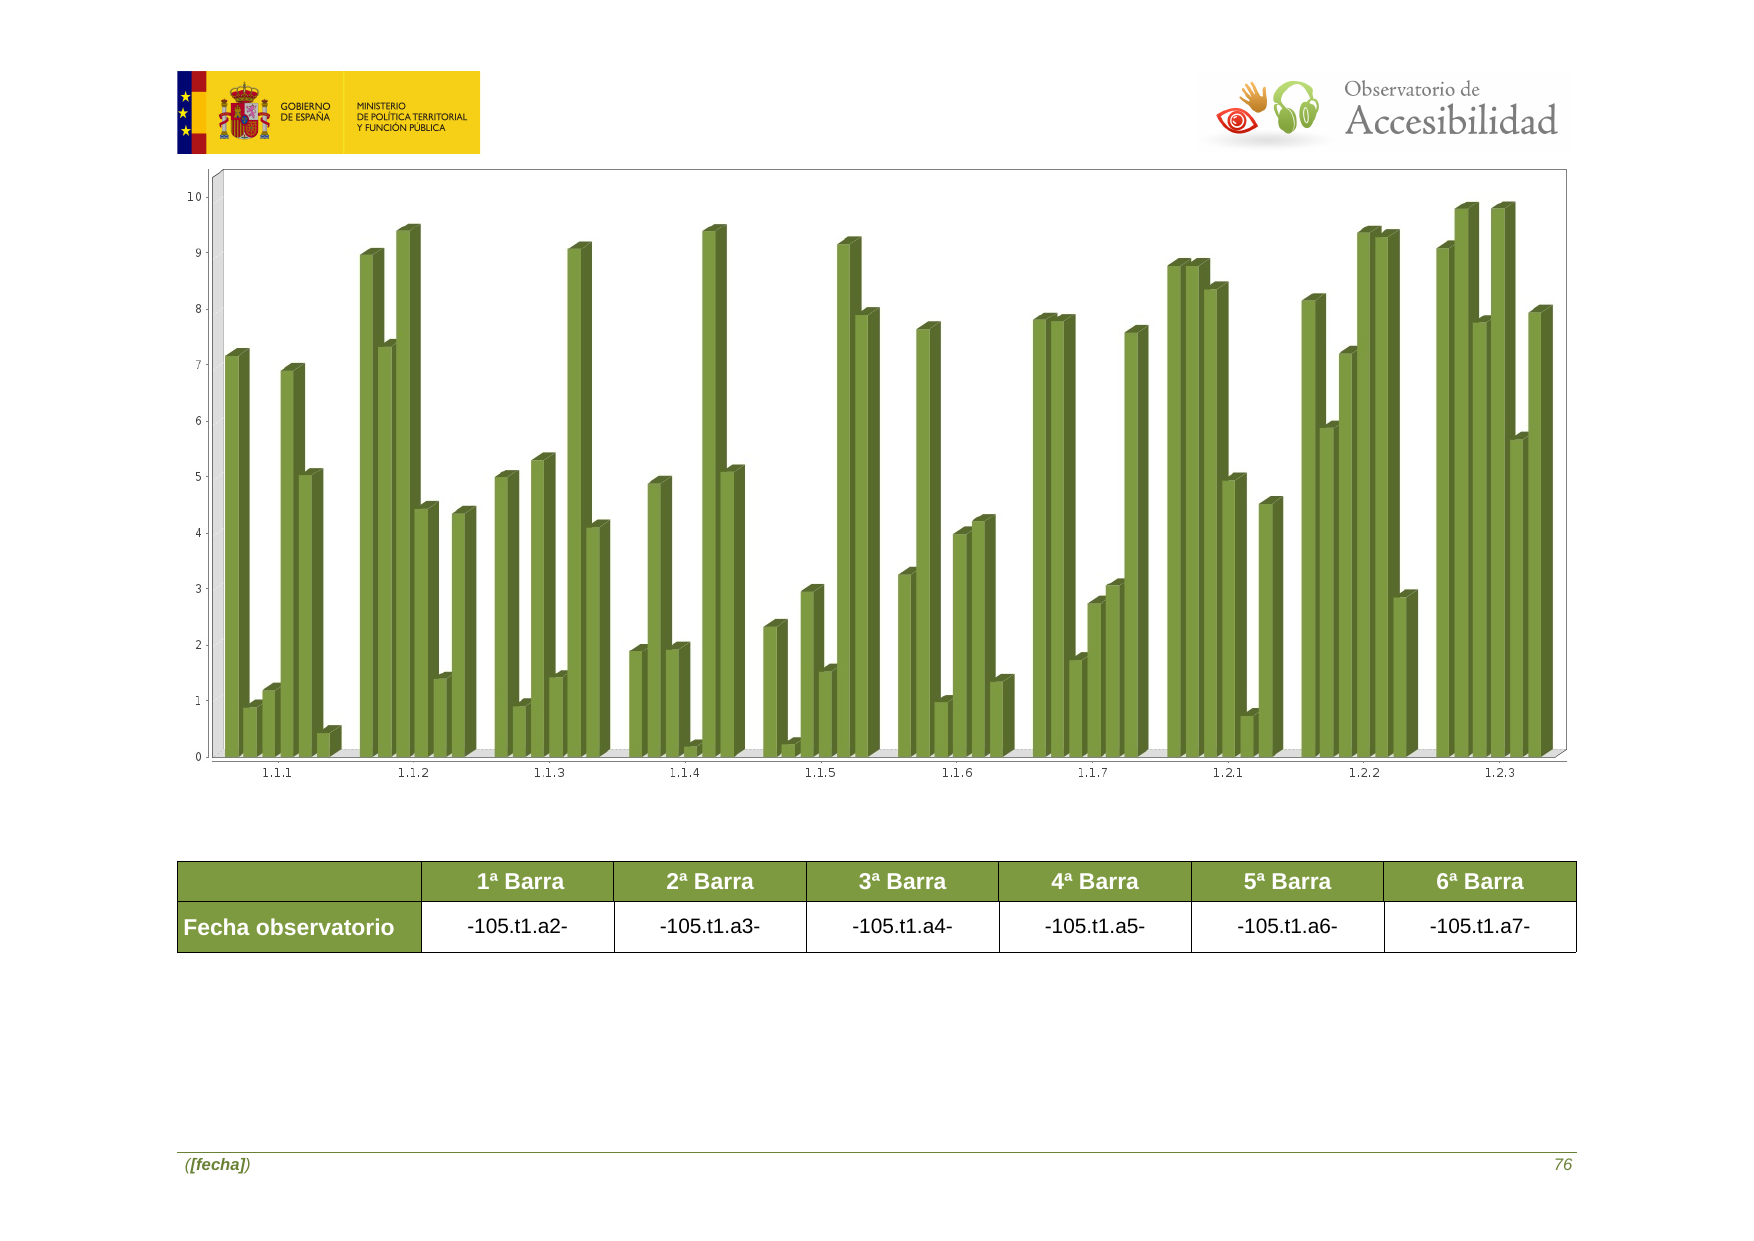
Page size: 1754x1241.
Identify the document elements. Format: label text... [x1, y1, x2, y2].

table_cell Fecha observatorio [178, 902, 421, 952]
table_header 1ª Barra [422, 862, 613, 901]
table_cell -105.t1.a2- [422, 902, 614, 952]
table_cell -105.t1.a3- [615, 902, 806, 952]
table_header 2ª Barra [614, 862, 806, 901]
table_cell -105.t1.a4- [807, 902, 999, 952]
picture [177, 159, 1577, 785]
table_cell -105.t1.a7- [1385, 902, 1576, 952]
table_header 6ª Barra [1384, 862, 1576, 901]
table_header 3ª Barra [807, 862, 998, 901]
table_header 5ª Barra [1192, 862, 1383, 901]
table_header [178, 862, 421, 901]
table_cell -105.t1.a6- [1192, 902, 1384, 952]
table_header 4ª Barra [999, 862, 1191, 901]
picture [1196, 72, 1572, 154]
picture [177, 71, 481, 154]
table_cell -105.t1.a5- [1000, 902, 1191, 952]
